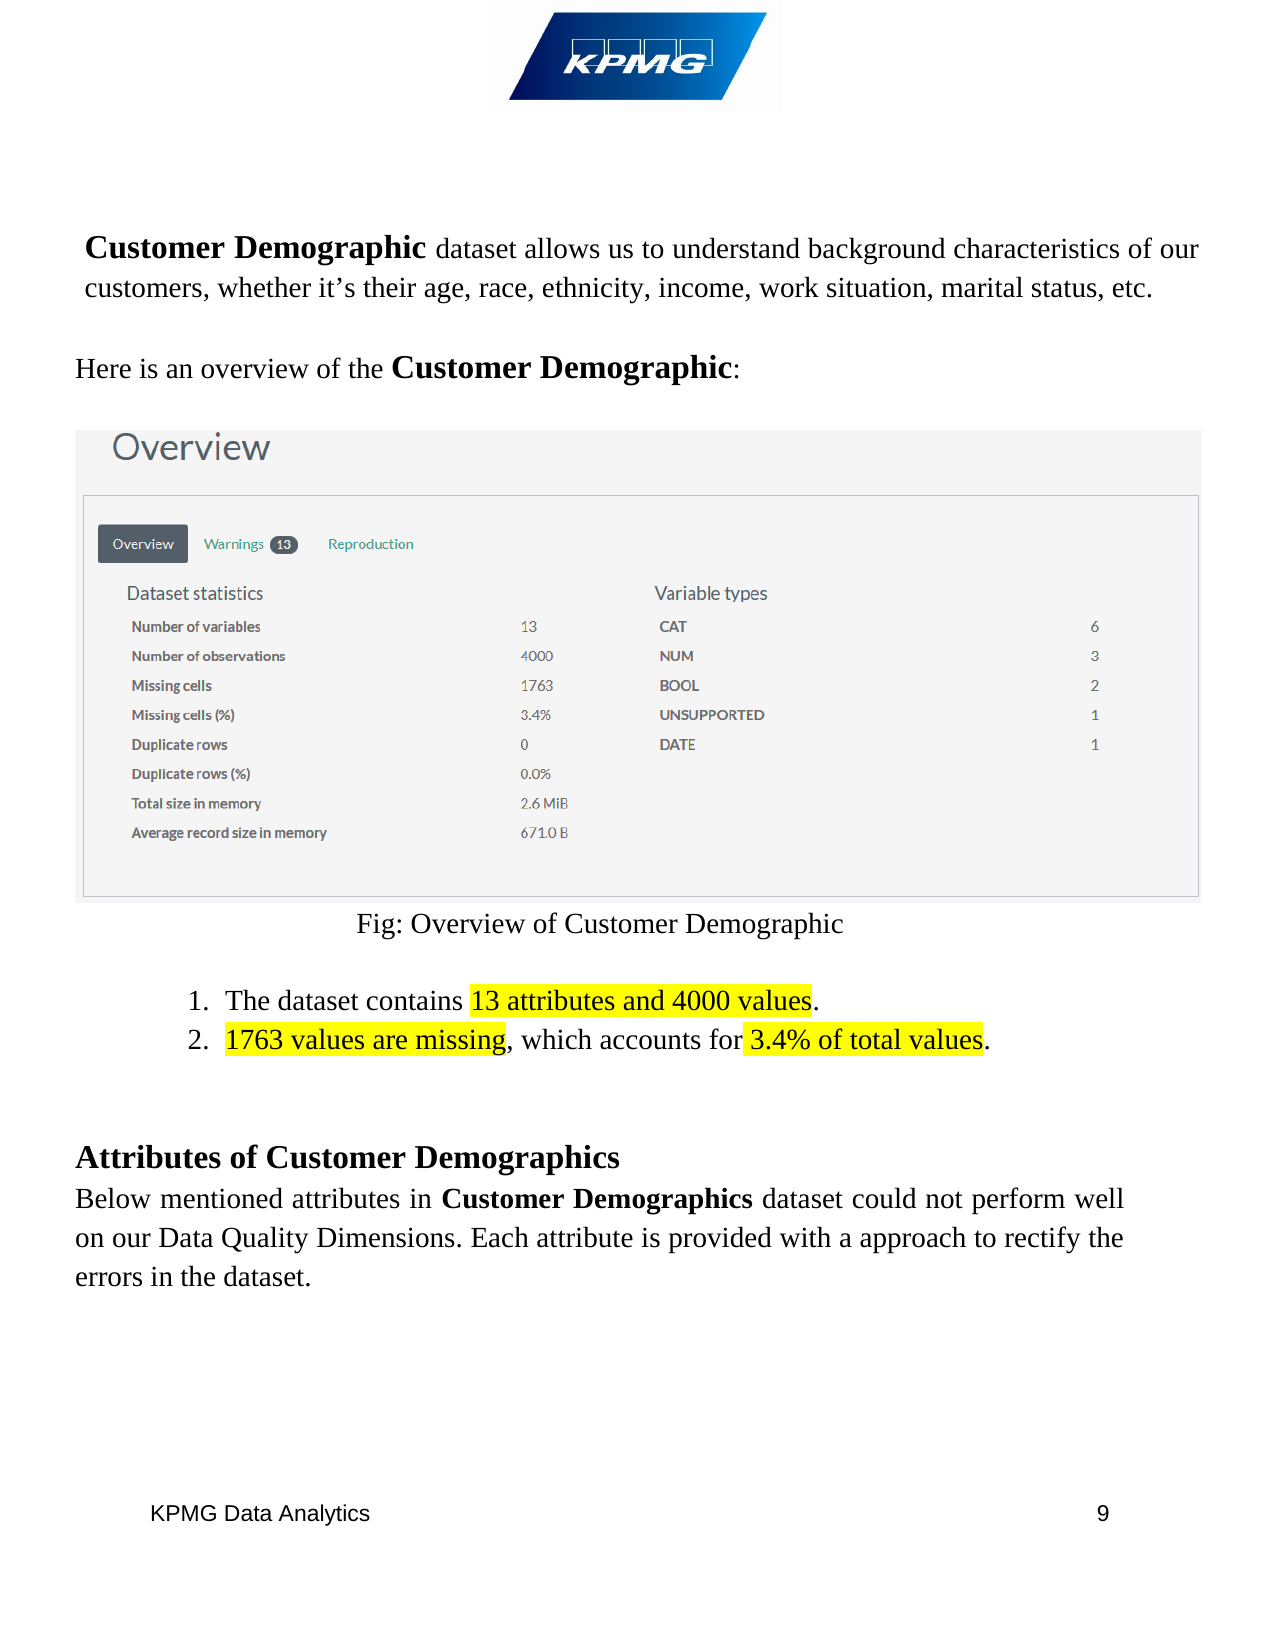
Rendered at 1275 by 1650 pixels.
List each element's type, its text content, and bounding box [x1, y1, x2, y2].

text Attributes of Customer Demographics [75, 1138, 1125, 1176]
list The dataset contains 13 attributes and 4000 values. [187, 983, 1125, 1017]
text Customer Demographic dataset allows us to understand background characteristics of our customers, whether it’s their age, race, ethnicity, income, work situation, marital status, etc. [84, 227, 1200, 304]
text Here is an overview of the Customer Demographic: [75, 347, 1125, 386]
list 1763 values are missing, which accounts for 3.4% of total values. [187, 1022, 1125, 1056]
text Fig: Overview of Customer Demographic [75, 906, 1125, 940]
text Below mentioned attributes in Customer Demographics dataset could not perform well on our Data Quality Dimensions. Each attribute is provided with a approach to rectify the errors in the dataset. [75, 1182, 1125, 1292]
